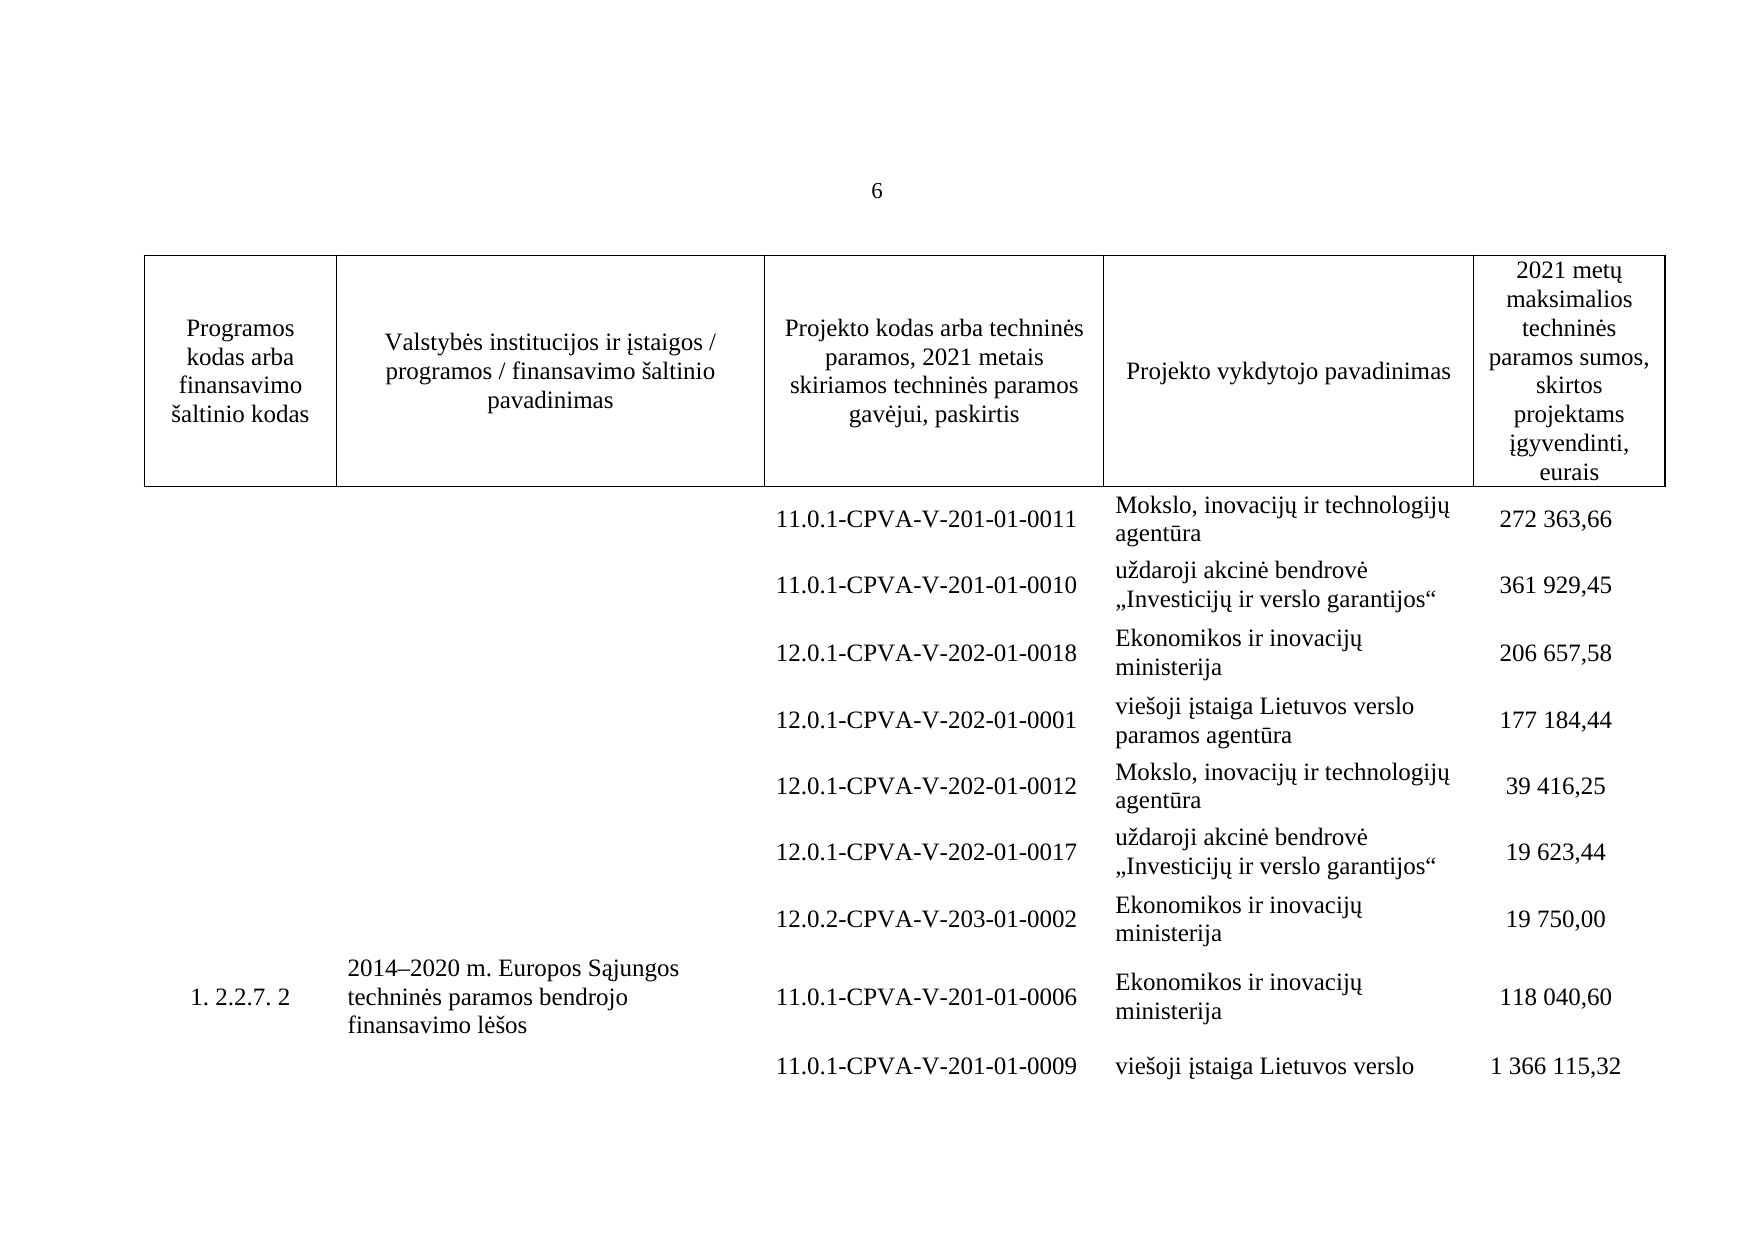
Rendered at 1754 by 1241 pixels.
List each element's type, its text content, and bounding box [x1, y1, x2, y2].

table_cell 19 750,00 [1473, 884, 1650, 953]
table_cell 12.0.1-CPVA-V-202-01-0012 [764, 753, 1104, 818]
table_cell 11.0.1-CPVA-V-201-01-0006 [764, 953, 1104, 1039]
table_cell 361 929,45 [1473, 551, 1650, 617]
table_cell 1 366 115,32 [1473, 1039, 1650, 1093]
table_cell [144, 551, 336, 617]
table_cell [1650, 551, 1665, 617]
table_cell [144, 487, 336, 551]
table_cell [144, 884, 336, 953]
table_cell [1650, 819, 1665, 884]
table_cell viešoji įstaiga Lietuvos verslo [1104, 1039, 1473, 1093]
table_cell 206 657,58 [1473, 617, 1650, 687]
table_cell [1650, 1039, 1665, 1093]
table_cell [336, 753, 764, 818]
table_cell 118 040,60 [1473, 953, 1650, 1039]
table_cell [144, 1039, 336, 1093]
table_cell 12.0.2-CPVA-V-203-01-0002 [764, 884, 1104, 953]
table_cell [1650, 487, 1665, 551]
table_cell uždaroji akcinė bendrovė „Investicijų ir verslo garantijos“ [1104, 551, 1473, 617]
table_header Projekto kodas arba techninės paramos, 2021 metais skiriamos techninės paramos gavėjui, paskirtis [765, 256, 1103, 486]
table_cell [1650, 884, 1665, 953]
table_cell viešoji įstaiga Lietuvos verslo paramos agentūra [1104, 687, 1473, 753]
table_cell [1650, 753, 1665, 818]
table_cell 11.0.1-CPVA-V-201-01-0010 [764, 551, 1104, 617]
table_cell 2014–2020 m. Europos Sąjungos techninės paramos bendrojo finansavimo lėšos [336, 953, 764, 1039]
table_cell 1. 2.2.7. 2 [144, 953, 336, 1039]
table_cell [1650, 617, 1665, 687]
table_header 2021 metų maksimalios techninės paramos sumos, skirtos projektams įgyvendinti, eurais [1474, 256, 1664, 486]
table_cell [144, 819, 336, 884]
table_cell [336, 884, 764, 953]
table_cell 39 416,25 [1473, 753, 1650, 818]
table_cell 177 184,44 [1473, 687, 1650, 753]
table_cell 272 363,66 [1473, 487, 1650, 551]
table_cell [336, 687, 764, 753]
table_cell Ekonomikos ir inovacijų ministerija [1104, 884, 1473, 953]
table_cell 12.0.1-CPVA-V-202-01-0001 [764, 687, 1104, 753]
table_cell [144, 617, 336, 687]
table_cell 11.0.1-CPVA-V-201-01-0011 [764, 487, 1104, 551]
table_cell Mokslo, inovacijų ir technologijų agentūra [1104, 753, 1473, 818]
table_header Projekto vykdytojo pavadinimas [1104, 256, 1473, 486]
table_cell Ekonomikos ir inovacijų ministerija [1104, 617, 1473, 687]
table_header Programos kodas arba finansavimo šaltinio kodas [145, 256, 336, 486]
table_cell [336, 617, 764, 687]
table_cell [336, 551, 764, 617]
table_header Valstybės institucijos ir įstaigos / programos / finansavimo šaltinio pavadinimas [337, 256, 764, 486]
table_cell 12.0.1-CPVA-V-202-01-0018 [764, 617, 1104, 687]
table_cell Mokslo, inovacijų ir technologijų agentūra [1104, 487, 1473, 551]
table_cell [144, 687, 336, 753]
table_cell [144, 753, 336, 818]
table_cell [336, 819, 764, 884]
table_cell 12.0.1-CPVA-V-202-01-0017 [764, 819, 1104, 884]
table_cell Ekonomikos ir inovacijų ministerija [1104, 953, 1473, 1039]
table_cell uždaroji akcinė bendrovė „Investicijų ir verslo garantijos“ [1104, 819, 1473, 884]
table_cell [336, 487, 764, 551]
table_cell 19 623,44 [1473, 819, 1650, 884]
table_cell 11.0.1-CPVA-V-201-01-0009 [764, 1039, 1104, 1093]
table_cell [1650, 687, 1665, 753]
table_cell [336, 1039, 764, 1093]
table_cell [1650, 953, 1665, 1039]
